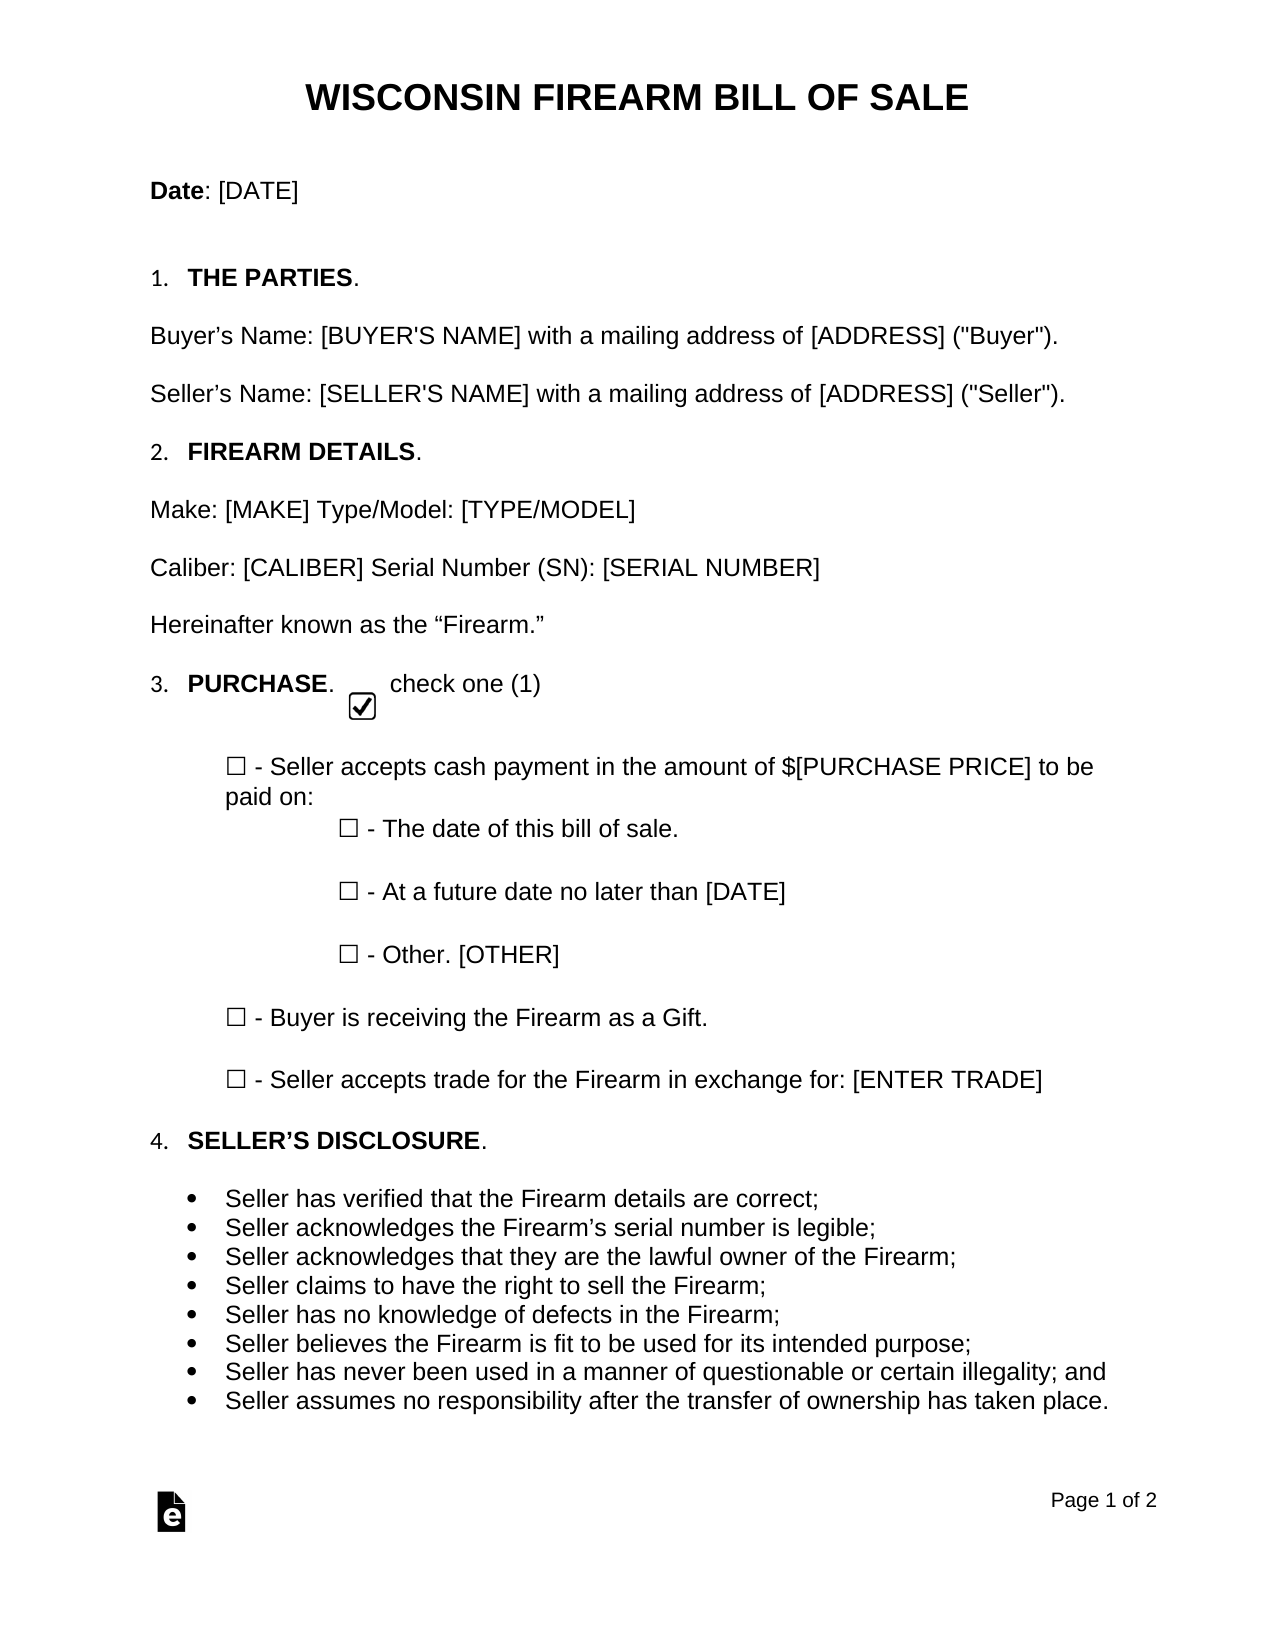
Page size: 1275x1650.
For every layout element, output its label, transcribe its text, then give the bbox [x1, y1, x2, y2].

text ☐ - Other. [OTHER] [337, 937, 1125, 971]
text ☐ - Buyer is receiving the Firearm as a Gift. [225, 999, 1125, 1033]
list Seller’s Name: [SELLER'S NAME] with a mailing address of [ADDRESS] ("Seller"). [150, 379, 1125, 407]
list SELLER’S DISCLOSURE. [150, 1125, 1125, 1156]
text ☐ - Seller accepts trade for the Firearm in exchange for: [ENTER TRADE] [225, 1062, 1125, 1096]
list THE PARTIES. [150, 262, 1125, 292]
text WISCONSIN FIREARM BILL OF SALE [150, 75, 1125, 118]
text ☐ - The date of this bill of sale. [337, 811, 1125, 845]
list PURCHASE. check one (1) [150, 668, 1125, 719]
text ☐ - Seller accepts cash payment in the amount of $[PURCHASE PRICE] to be paid on: [225, 748, 1125, 811]
list Seller has never been used in a manner of questionable or certain illegality; and [187, 1357, 1125, 1386]
list Seller believes the Firearm is fit to be used for its intended purpose; [187, 1328, 1125, 1357]
list Seller has no knowledge of defects in the Firearm; [187, 1300, 1125, 1328]
text Date: [DATE] [150, 176, 1125, 204]
list Seller has verified that the Firearm details are correct; [187, 1184, 1125, 1213]
list Seller acknowledges the Firearm’s serial number is legible; [187, 1213, 1125, 1242]
text Caliber: [CALIBER] Serial Number (SN): [SERIAL NUMBER] [150, 553, 1125, 582]
list Seller acknowledges that they are the lawful owner of the Firearm; [187, 1242, 1125, 1271]
list FIREARM DETAILS. [150, 436, 1125, 467]
list Buyer’s Name: [BUYER'S NAME] with a mailing address of [ADDRESS] ("Buyer"). [150, 321, 1125, 350]
list Seller assumes no responsibility after the transfer of ownership has taken place. [187, 1386, 1125, 1415]
text ☐ - At a future date no later than [DATE] [337, 874, 1125, 908]
list Seller claims to have the right to sell the Firearm; [187, 1271, 1125, 1300]
text Hereinafter known as the “Firearm.” [150, 610, 1125, 639]
text Make: [MAKE] Type/Model: [TYPE/MODEL] [150, 495, 1125, 524]
